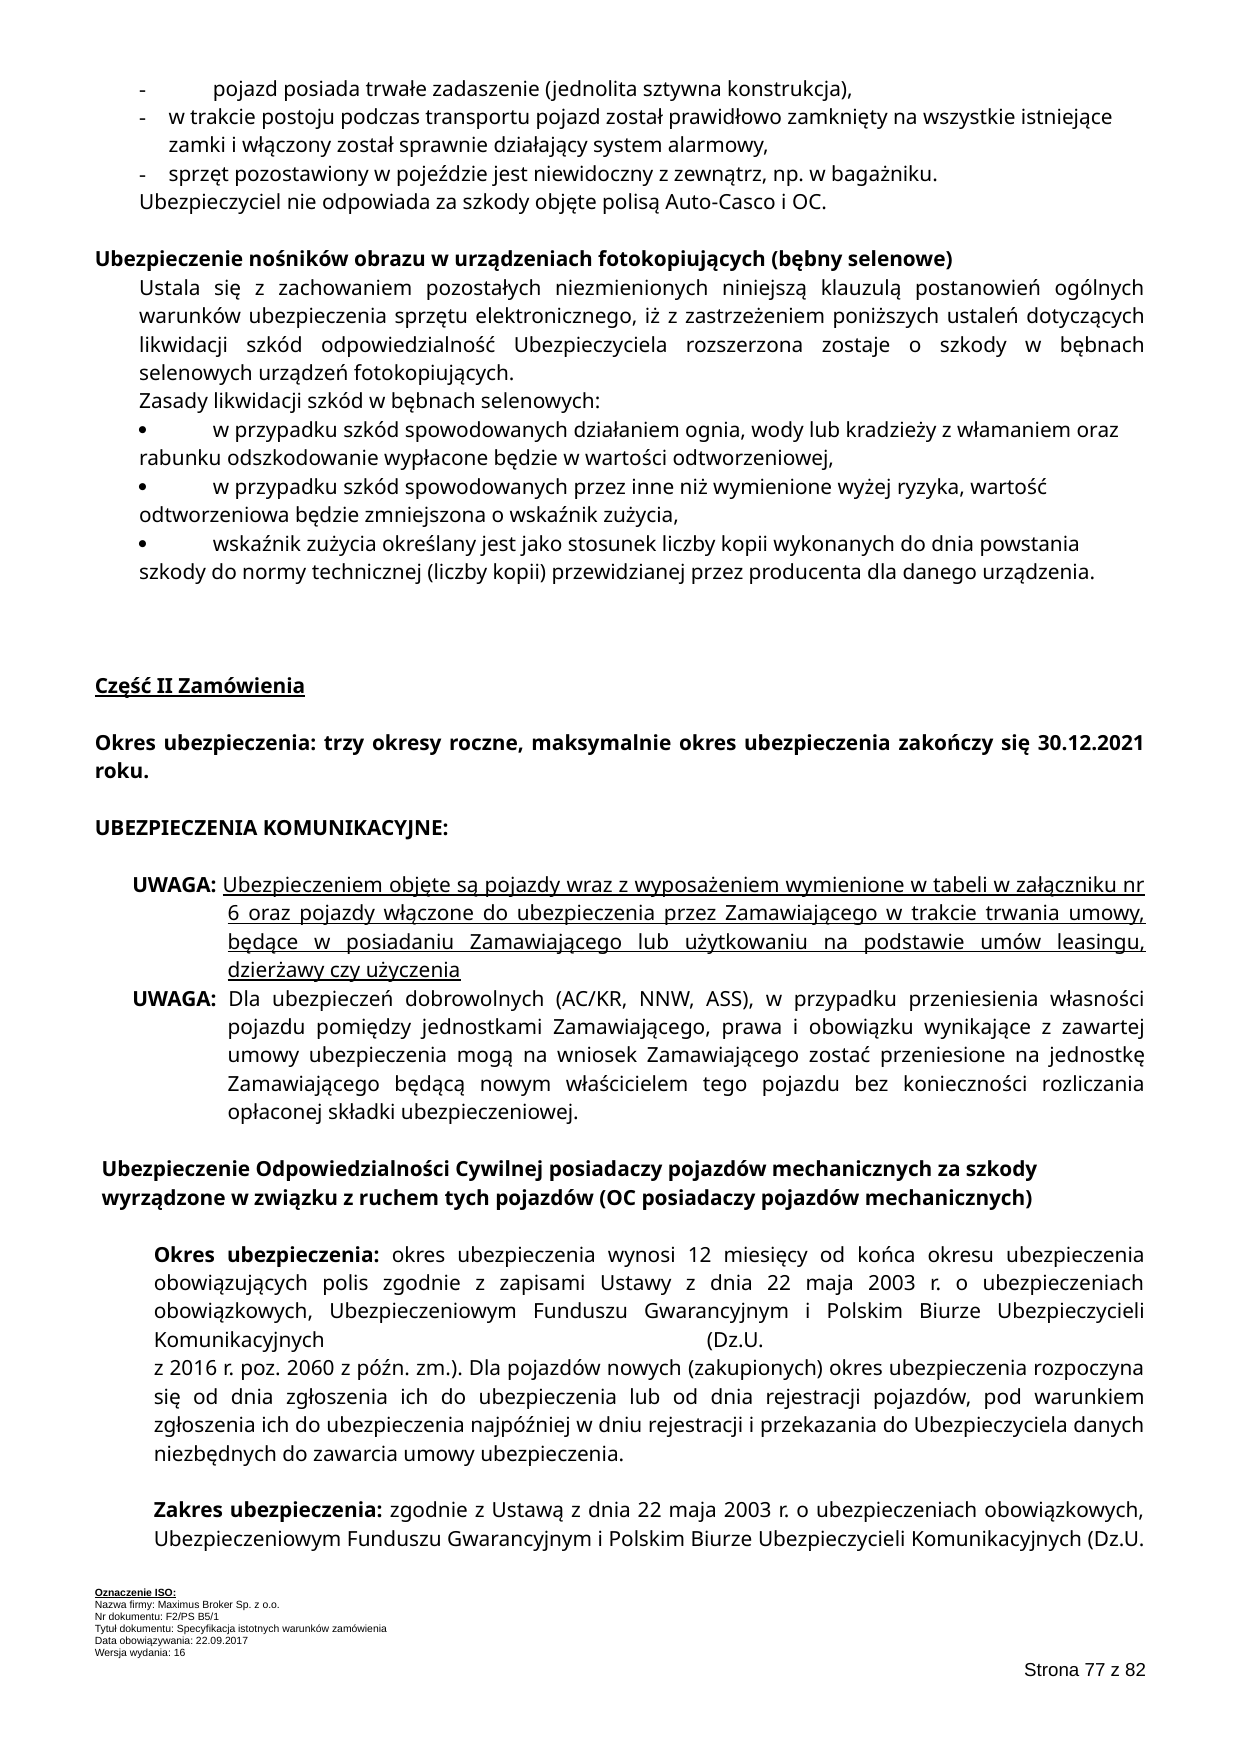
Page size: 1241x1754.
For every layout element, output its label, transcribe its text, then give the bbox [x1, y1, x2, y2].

subtitle Ubezpieczenie nośników obrazu w urządzeniach fotokopiujących (bębny selenowe) [94, 244, 1146, 273]
text Zakres ubezpieczenia: zgodnie z Ustawą z dnia 22 maja 2003 r. o ubezpieczeniach obowiązkowych, Ubezpieczeniowym Funduszu Gwarancyjnym i Polskim Biurze Ubezpieczycieli Komunikacyjnych (Dz.U. [153, 1496, 1146, 1552]
list w przypadku szkód spowodowanych przez inne niż wymienione wyżej ryzyka, wartość odtworzeniowa będzie zmniejszona o wskaźnik zużycia, [139, 472, 1146, 529]
list wskaźnik zużycia określany jest jako stosunek liczby kopii wykonanych do dnia powstania szkody do normy technicznej (liczby kopii) przewidzianej przez producenta dla danego urządzenia. [139, 529, 1146, 586]
text Zasady likwidacji szkód w bębnach selenowych: [139, 387, 1146, 415]
text Część II Zamówienia [94, 671, 1146, 699]
text UWAGA: Ubezpieczeniem objęte są pojazdy wraz z wyposażeniem wymienione w tabeli w załączniku nr 6 oraz pojazdy włączone do ubezpieczenia przez Zamawiającego w trakcie trwania umowy, będące w posiadaniu Zamawiającego lub użytkowaniu na podstawie umów leasingu, dzierżawy czy użyczenia [132, 870, 1146, 984]
subtitle UBEZPIECZENIA KOMUNIKACYJNE: [94, 813, 1146, 842]
list w przypadku szkód spowodowanych działaniem ognia, wody lub kradzieży z włamaniem oraz rabunku odszkodowanie wypłacone będzie w wartości odtworzeniowej, [139, 415, 1146, 472]
text UWAGA: Dla ubezpieczeń dobrowolnych (AC/KR, NNW, ASS), w przypadku przeniesienia własności pojazdu pomiędzy jednostkami Zamawiającego, prawa i obowiązku wynikające z zawartej umowy ubezpieczenia mogą na wniosek Zamawiającego zostać przeniesione na jednostkę Zamawiającego będącą nowym właścicielem tego pojazdu bez konieczności rozliczania opłaconej składki ubezpieczeniowej. [132, 984, 1146, 1126]
text Okres ubezpieczenia: trzy okresy roczne, maksymalnie okres ubezpieczenia zakończy się 30.12.2021 roku. [94, 728, 1146, 785]
text Ubezpieczyciel nie odpowiada za szkody objęte polisą Auto-Casco i OC. [139, 187, 1146, 216]
list w trakcie postoju podczas transportu pojazd został prawidłowo zamknięty na wszystkie istniejące zamki i włączony został sprawnie działający system alarmowy, [139, 102, 1146, 159]
text Ustala się z zachowaniem pozostałych niezmienionych niniejszą klauzulą postanowień ogólnych warunków ubezpieczenia sprzętu elektronicznego, iż z zastrzeżeniem poniższych ustaleń dotyczących likwidacji szkód odpowiedzialność Ubezpieczyciela rozszerzona zostaje o szkody w bębnach selenowych urządzeń fotokopiujących. [139, 273, 1146, 387]
list pojazd posiada trwałe zadaszenie (jednolita sztywna konstrukcja), [139, 74, 1146, 102]
list sprzęt pozostawiony w pojeździe jest niewidoczny z zewnątrz, np. w bagażniku. [139, 159, 1146, 187]
text Okres ubezpieczenia: okres ubezpieczenia wynosi 12 miesięcy od końca okresu ubezpieczenia obowiązujących polis zgodnie z zapisami Ustawy z dnia 22 maja 2003 r. o ubezpieczeniach obowiązkowych, Ubezpieczeniowym Funduszu Gwarancyjnym i Polskim Biurze Ubezpieczycieli Komunikacyjnych (Dz.U. z 2016 r. poz. 2060 z późn. zm.). Dla pojazdów nowych (zakupionych) okres ubezpieczenia rozpoczyna się od dnia zgłoszenia ich do ubezpieczenia lub od dnia rejestracji pojazdów, pod warunkiem zgłoszenia ich do ubezpieczenia najpóźniej w dniu rejestracji i przekazania do Ubezpieczyciela danych niezbędnych do zawarcia umowy ubezpieczenia. [153, 1240, 1146, 1467]
subtitle Ubezpieczenie Odpowiedzialności Cywilnej posiadaczy pojazdów mechanicznych za szkody wyrządzone w związku z ruchem tych pojazdów (OC posiadaczy pojazdów mechanicznych) [101, 1154, 1146, 1211]
